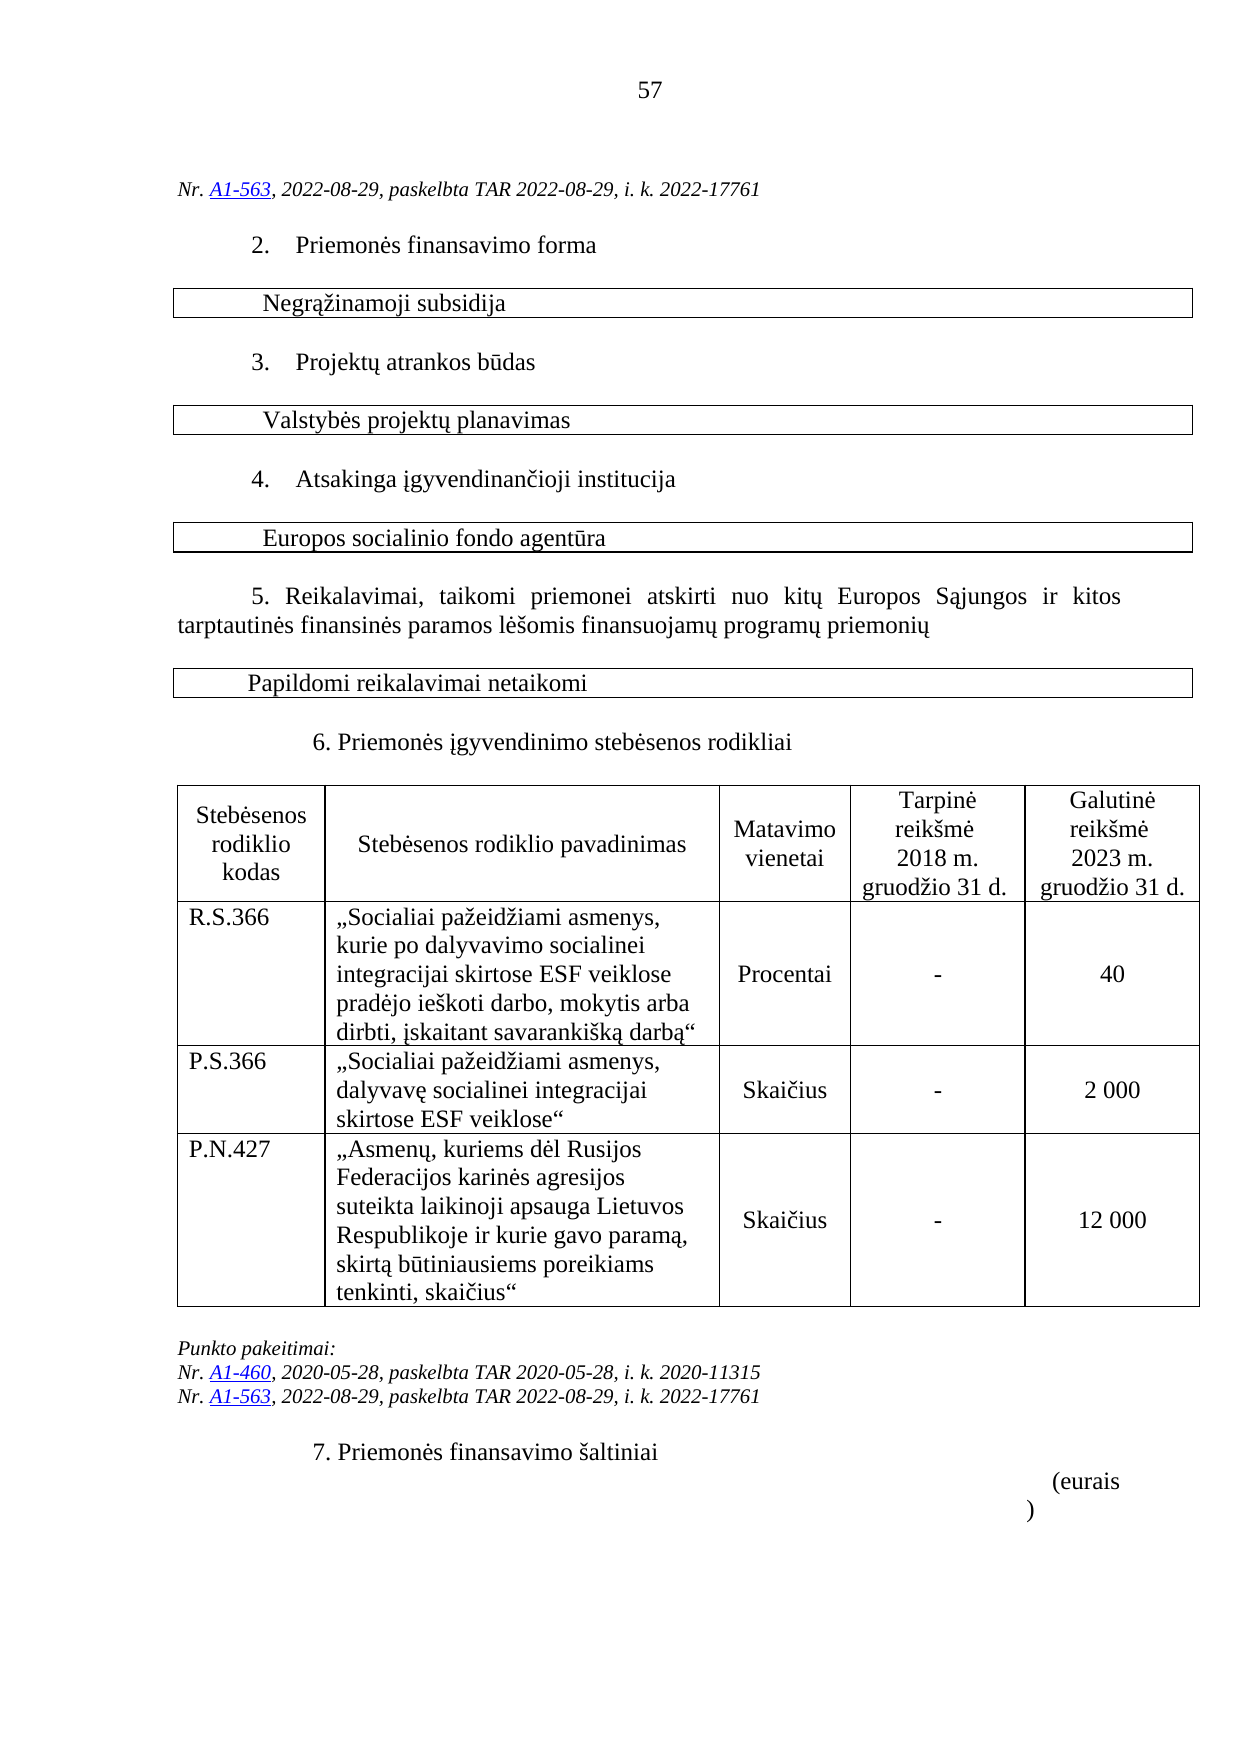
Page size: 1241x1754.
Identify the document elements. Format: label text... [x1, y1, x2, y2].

table_cell Procentai [720, 902, 850, 1045]
text Punkto pakeitimai: [177, 1336, 1122, 1360]
text 5. Reikalavimai, taikomi priemonei atskirti nuo kitų Europos Sąjungos ir kitos tarptautinės finansinės paramos lėšomis finansuojamų programų priemonių [177, 581, 1122, 639]
table_header Stebėsenos rodiklio pavadinimas [326, 786, 719, 901]
text 2. Priemonės finansavimo forma [177, 230, 1122, 259]
table_cell Skaičius [720, 1134, 850, 1306]
table_cell „Socialiai pažeidžiami asmenys, dalyvavę socialinei integracijai skirtose ESF veiklose“ [326, 1046, 719, 1133]
table_cell P.S.366 [178, 1046, 324, 1133]
table_cell R.S.366 [178, 902, 324, 1045]
text Nr. A1-563, 2022-08-29, paskelbta TAR 2022-08-29, i. k. 2022-17761 [177, 1384, 1122, 1408]
table_header Europos socialinio fondo agentūra [174, 523, 1192, 551]
table_cell „Socialiai pažeidžiami asmenys, kurie po dalyvavimo socialinei integracijai skirtose ESF veiklose pradėjo ieškoti darbo, mokytis arba dirbti, įskaitant savarankišką darbą“ [326, 902, 719, 1045]
table_header Papildomi reikalavimai netaikomi [174, 669, 1192, 697]
table_cell „Asmenų, kuriems dėl Rusijos Federacijos karinės agresijos suteikta laikinoji apsauga Lietuvos Respublikoje ir kurie gavo paramą, skirtą būtiniausiems poreikiams tenkinti, skaičius“ [326, 1134, 719, 1306]
table_header Stebėsenos rodiklio kodas [178, 786, 324, 901]
table_cell Skaičius [720, 1046, 850, 1133]
text (eurais) [1026, 1466, 1122, 1523]
table_cell - [851, 1046, 1024, 1133]
text Nr. A1-563, 2022-08-29, paskelbta TAR 2022-08-29, i. k. 2022-17761 [177, 177, 1122, 201]
table_header Galutinė reikšmė 2023 m. gruodžio 31 d. [1026, 786, 1199, 901]
table_cell 12 000 [1026, 1134, 1199, 1306]
table_cell P.N.427 [178, 1134, 324, 1306]
table_header Valstybės projektų planavimas [174, 406, 1192, 434]
text 4. Atsakinga įgyvendinančioji institucija [177, 464, 1122, 493]
text 6. Priemonės įgyvendinimo stebėsenos rodikliai [312, 727, 1122, 756]
table_cell - [851, 902, 1024, 1045]
text 3. Projektų atrankos būdas [177, 347, 1122, 376]
table_cell 2 000 [1026, 1046, 1199, 1133]
table_cell 40 [1026, 902, 1199, 1045]
table_header Matavimo vienetai [720, 786, 850, 901]
text 7. Priemonės finansavimo šaltiniai [312, 1437, 1122, 1466]
table_cell - [851, 1134, 1024, 1306]
table_header Negrąžinamoji subsidija [174, 289, 1192, 317]
text Nr. A1-460, 2020-05-28, paskelbta TAR 2020-05-28, i. k. 2020-11315 [177, 1360, 1122, 1384]
table_header Tarpinė reikšmė 2018 m. gruodžio 31 d. [851, 786, 1024, 901]
